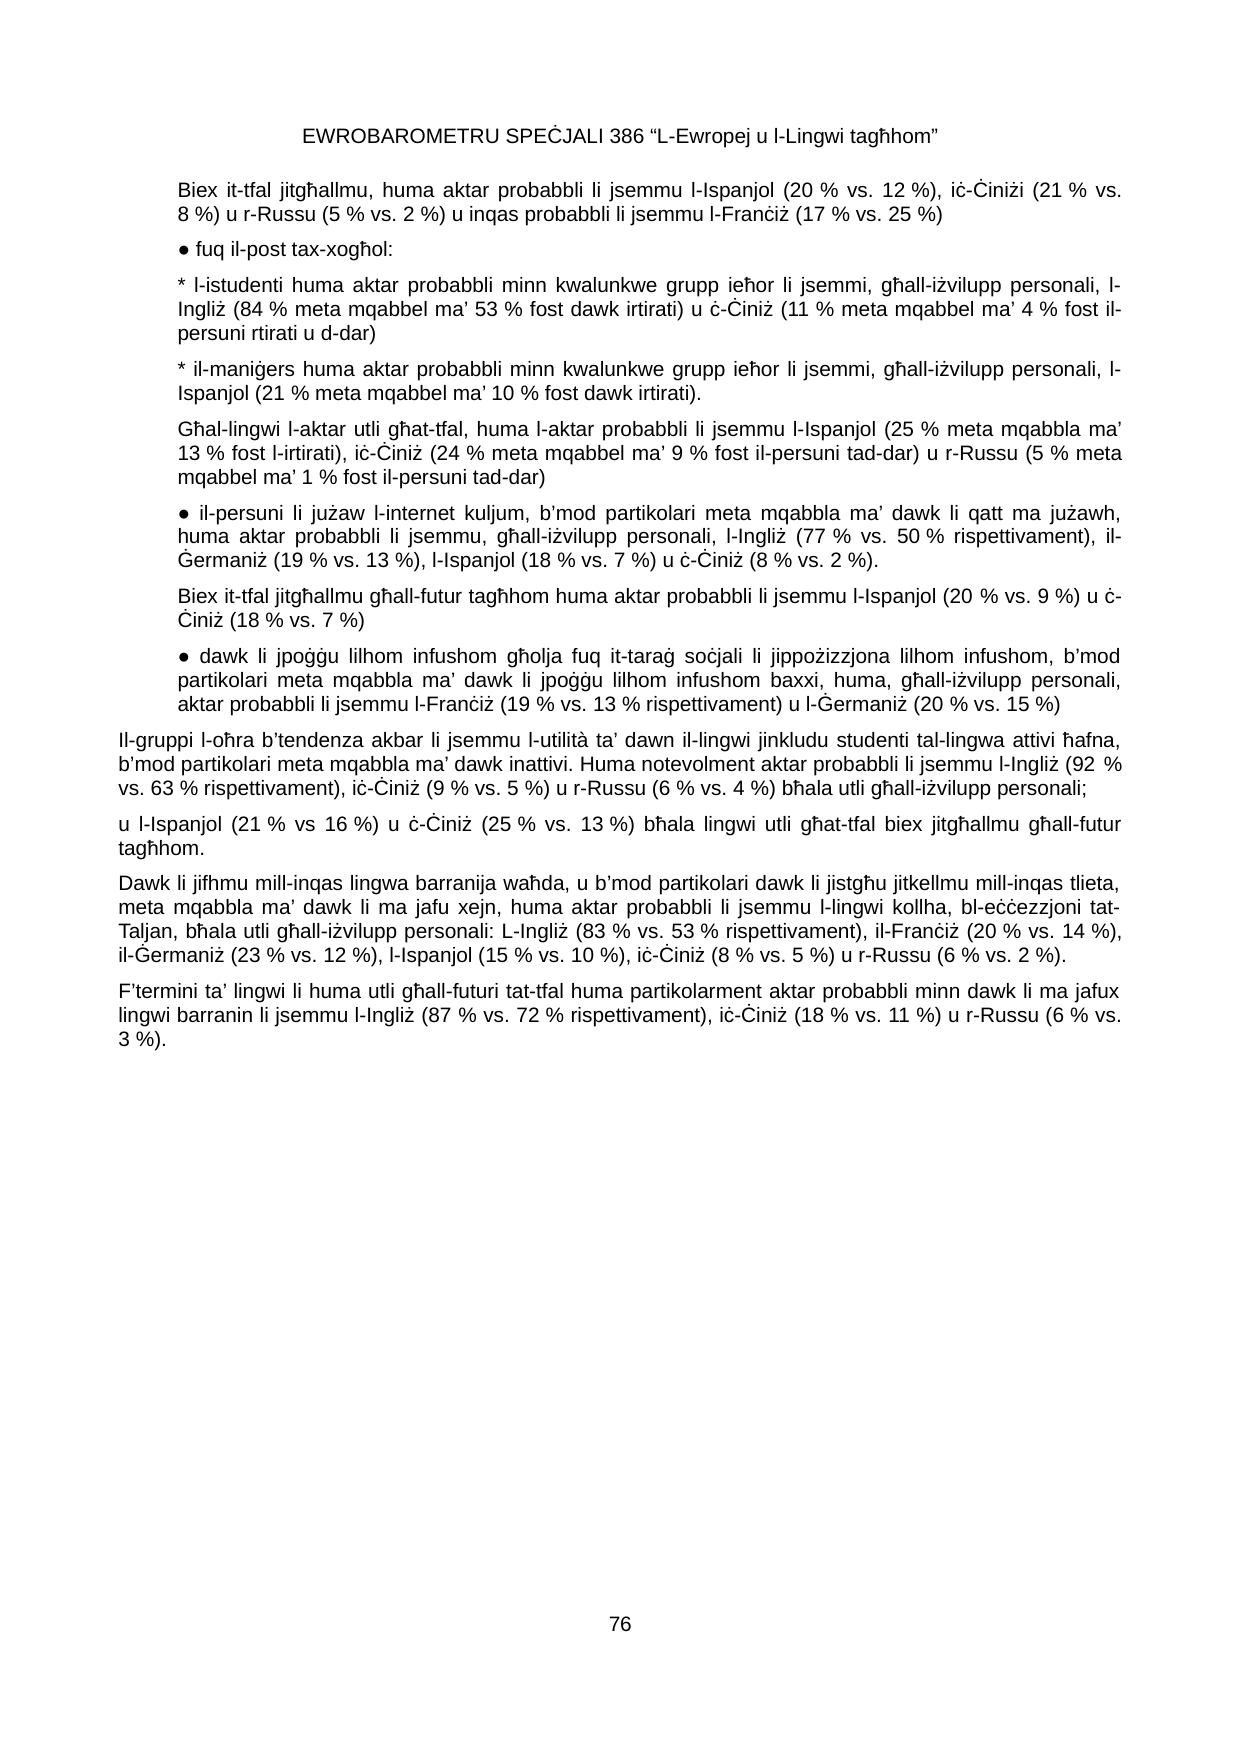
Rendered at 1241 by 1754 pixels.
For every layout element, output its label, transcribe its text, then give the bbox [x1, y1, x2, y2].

text Għal-lingwi l-aktar utli għat-tfal, huma l-aktar probabbli li jsemmu l-Ispanjol (25 % meta mqabbla ma’ 13 % fost l-irtirati), iċ-Ċiniż (24 % meta mqabbel ma’ 9 % fost il-persuni tad-dar) u r-Russu (5 % meta mqabbel ma’ 1 % fost il-persuni tad-dar) [177, 417, 1122, 488]
text Il-gruppi l-oħra b’tendenza akbar li jsemmu l-utilità ta’ dawn il-lingwi jinkludu studenti tal-lingwa attivi ħafna, b’mod partikolari meta mqabbla ma’ dawk inattivi. Huma notevolment aktar probabbli li jsemmu l-Ingliż (92 % vs. 63 % rispettivament), iċ-Ċiniż (9 % vs. 5 %) u r-Russu (6 % vs. 4 %) bħala utli għall-iżvilupp personali; [118, 728, 1122, 799]
text * il-maniġers huma aktar probabbli minn kwalunkwe grupp ieħor li jsemmi, għall-iżvilupp personali, l-Ispanjol (21 % meta mqabbel ma’ 10 % fost dawk irtirati). [177, 357, 1122, 405]
text Biex it-tfal jitgħallmu għall-futur tagħhom huma aktar probabbli li jsemmu l-Ispanjol (20 % vs. 9 %) u ċ-Ċiniż (18 % vs. 7 %) [177, 584, 1122, 632]
text Dawk li jifhmu mill-inqas lingwa barranija waħda, u b’mod partikolari dawk li jistgħu jitkellmu mill-inqas tlieta, meta mqabbla ma’ dawk li ma jafu xejn, huma aktar probabbli li jsemmu l-lingwi kollha, bl-eċċezzjoni tat-Taljan, bħala utli għall-iżvilupp personali: L-Ingliż (83 % vs. 53 % rispettivament), il-Franċiż (20 % vs. 14 %), il-Ġermaniż (23 % vs. 12 %), l-Ispanjol (15 % vs. 10 %), iċ-Ċiniż (8 % vs. 5 %) u r-Russu (6 % vs. 2 %). [118, 871, 1122, 967]
text u l-Ispanjol (21 % vs 16 %) u ċ-Ċiniż (25 % vs. 13 %) bħala lingwi utli għat-tfal biex jitgħallmu għall-futur tagħhom. [118, 811, 1122, 859]
text ● dawk li jpoġġu lilhom infushom għolja fuq it-taraġ soċjali li jippożizzjona lilhom infushom, b’mod partikolari meta mqabbla ma’ dawk li jpoġġu lilhom infushom baxxi, huma, għall-iżvilupp personali, aktar probabbli li jsemmu l-Franċiż (19 % vs. 13 % rispettivament) u l-Ġermaniż (20 % vs. 15 %) [177, 644, 1122, 716]
text F’termini ta’ lingwi li huma utli għall-futuri tat-tfal huma partikolarment aktar probabbli minn dawk li ma jafux lingwi barranin li jsemmu l-Ingliż (87 % vs. 72 % rispettivament), iċ-Ċiniż (18 % vs. 11 %) u r-Russu (6 % vs. 3 %). [118, 979, 1122, 1051]
text ● fuq il-post tax-xogħol: [177, 237, 1122, 261]
text Biex it-tfal jitgħallmu, huma aktar probabbli li jsemmu l-Ispanjol (20 % vs. 12 %), iċ-Ċiniżi (21 % vs. 8 %) u r-Russu (5 % vs. 2 %) u inqas probabbli li jsemmu l-Franċiż (17 % vs. 25 %) [177, 177, 1122, 225]
text * l-istudenti huma aktar probabbli minn kwalunkwe grupp ieħor li jsemmi, għall-iżvilupp personali, l-Ingliż (84 % meta mqabbel ma’ 53 % fost dawk irtirati) u ċ-Ċiniż (11 % meta mqabbel ma’ 4 % fost il-persuni rtirati u d-dar) [177, 273, 1122, 345]
text ● il-persuni li jużaw l-internet kuljum, b’mod partikolari meta mqabbla ma’ dawk li qatt ma jużawh, huma aktar probabbli li jsemmu, għall-iżvilupp personali, l-Ingliż (77 % vs. 50 % rispettivament), il-Ġermaniż (19 % vs. 13 %), l-Ispanjol (18 % vs. 7 %) u ċ-Ċiniż (8 % vs. 2 %). [177, 500, 1122, 572]
